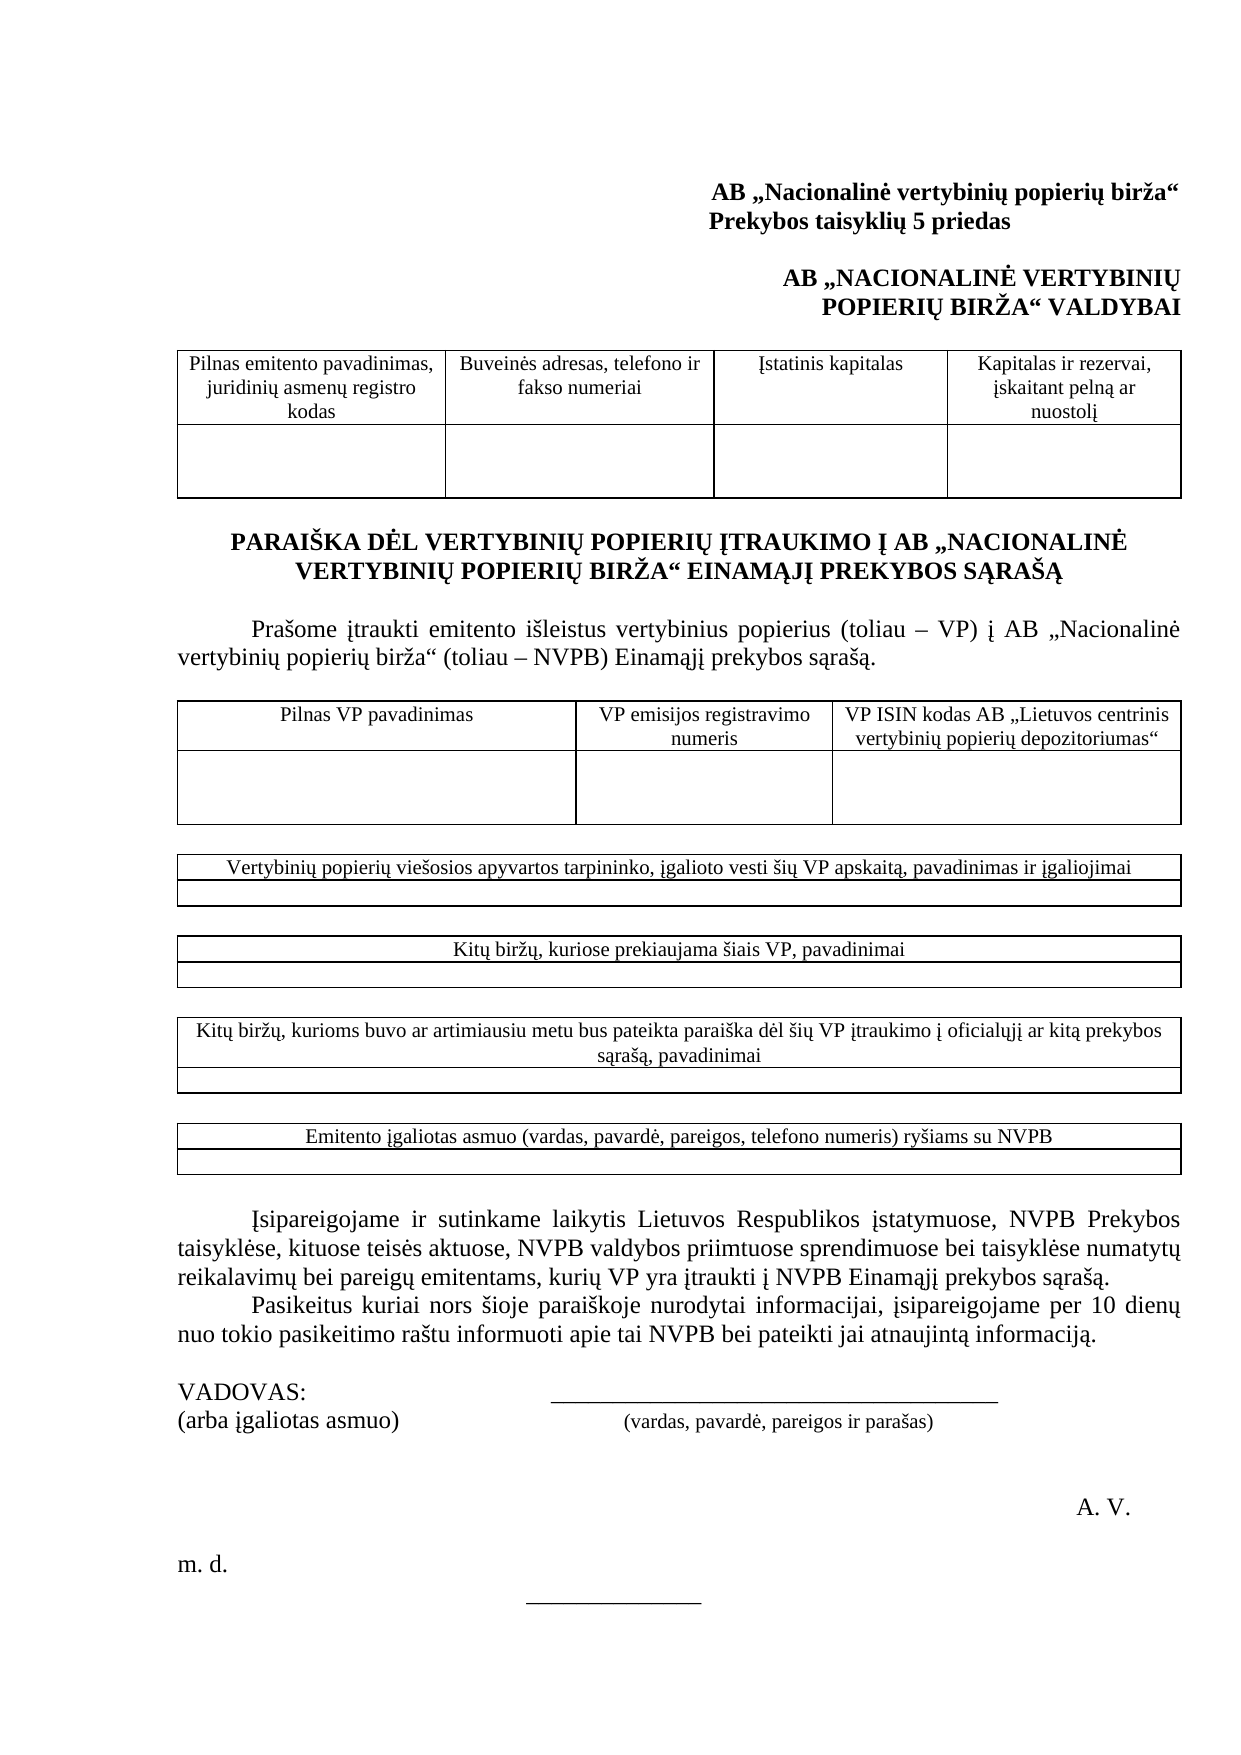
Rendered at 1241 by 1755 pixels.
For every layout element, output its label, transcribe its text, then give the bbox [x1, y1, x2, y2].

text AB „NACIONALINĖ VERTYBINIŲ [177, 263, 1181, 292]
table_cell [715, 425, 947, 497]
text ______________ [46, 1578, 1181, 1607]
table_header Kapitalas ir rezervai, įskaitant pelną ar nuostolį [948, 351, 1180, 423]
text Prašome įtraukti emitento išleistus vertybinius popierius (toliau – VP) į AB „Nacionalinė vertybinių popierių birža“ (toliau – NVPB) Einamąjį prekybos sąrašą. [177, 614, 1181, 671]
text POPIERIŲ BIRŽA“ VALDYBAI [177, 292, 1181, 321]
table_header Įstatinis kapitalas [715, 351, 947, 423]
text m. d. [177, 1549, 1181, 1578]
table_cell [178, 963, 1180, 987]
table_cell [178, 1068, 1180, 1092]
table_header VP emisijos registravimo numeris [577, 702, 832, 750]
table_cell [178, 751, 575, 823]
table_cell [446, 425, 713, 497]
table_cell [178, 425, 445, 497]
table_cell [178, 1150, 1180, 1174]
table_cell [178, 881, 1180, 905]
table_cell [833, 751, 1180, 823]
table_header Pilnas emitento pavadinimas, juridinių asmenų registro kodas [178, 351, 445, 423]
text Įsipareigojame ir sutinkame laikytis Lietuvos Respublikos įstatymuose, NVPB Prekybos taisyklėse, kituose teisės aktuose, NVPB valdybos priimtuose sprendimuose bei taisyklėse numatytų reikalavimų bei pareigų emitentams, kurių VP yra įtraukti į NVPB Einamąjį prekybos sąrašą. [177, 1204, 1181, 1290]
text Prekybos taisyklių 5 priedas [177, 206, 1181, 235]
table_header Vertybinių popierių viešosios apyvartos tarpininko, įgalioto vesti šių VP apskaitą, pavadinimas ir įgaliojimai [178, 855, 1180, 879]
table_cell [577, 751, 832, 823]
table_header Buveinės adresas, telefono ir fakso numeriai [446, 351, 713, 423]
text (arba įgaliotas asmuo) (vardas, pavardė, pareigos ir parašas) [177, 1405, 1181, 1434]
table_header Kitų biržų, kurioms buvo ar artimiausiu metu bus pateikta paraiška dėl šių VP įtraukimo į oficialųjį ar kitą prekybos sąrašą, pavadinimai [178, 1018, 1180, 1067]
table_cell [948, 425, 1180, 497]
table_header Pilnas VP pavadinimas [178, 702, 575, 750]
text PARAIŠKA DĖL VERTYBINIŲ POPIERIŲ ĮTRAUKIMO Į AB „NACIONALINĖ VERTYBINIŲ POPIERIŲ BIRŽA“ EINAMĄJĮ PREKYBOS SĄRAŠĄ [177, 527, 1181, 585]
text VADOVAS: [177, 1377, 1181, 1405]
table_header Emitento įgaliotas asmuo (vardas, pavardė, pareigos, telefono numeris) ryšiams su NVPB [178, 1124, 1180, 1148]
text A. V. [46, 1492, 1181, 1520]
table_header Kitų biržų, kuriose prekiaujama šiais VP, pavadinimai [178, 937, 1180, 961]
table_header VP ISIN kodas AB „Lietuvos centrinis vertybinių popierių depozitoriumas“ [833, 702, 1180, 750]
text Pasikeitus kuriai nors šioje paraiškoje nurodytai informacijai, įsipareigojame per 10 dienų nuo tokio pasikeitimo raštu informuoti apie tai NVPB bei pateikti jai atnaujintą informaciją. [177, 1290, 1181, 1348]
text AB „Nacionalinė vertybinių popierių birža“ [46, 177, 1181, 206]
